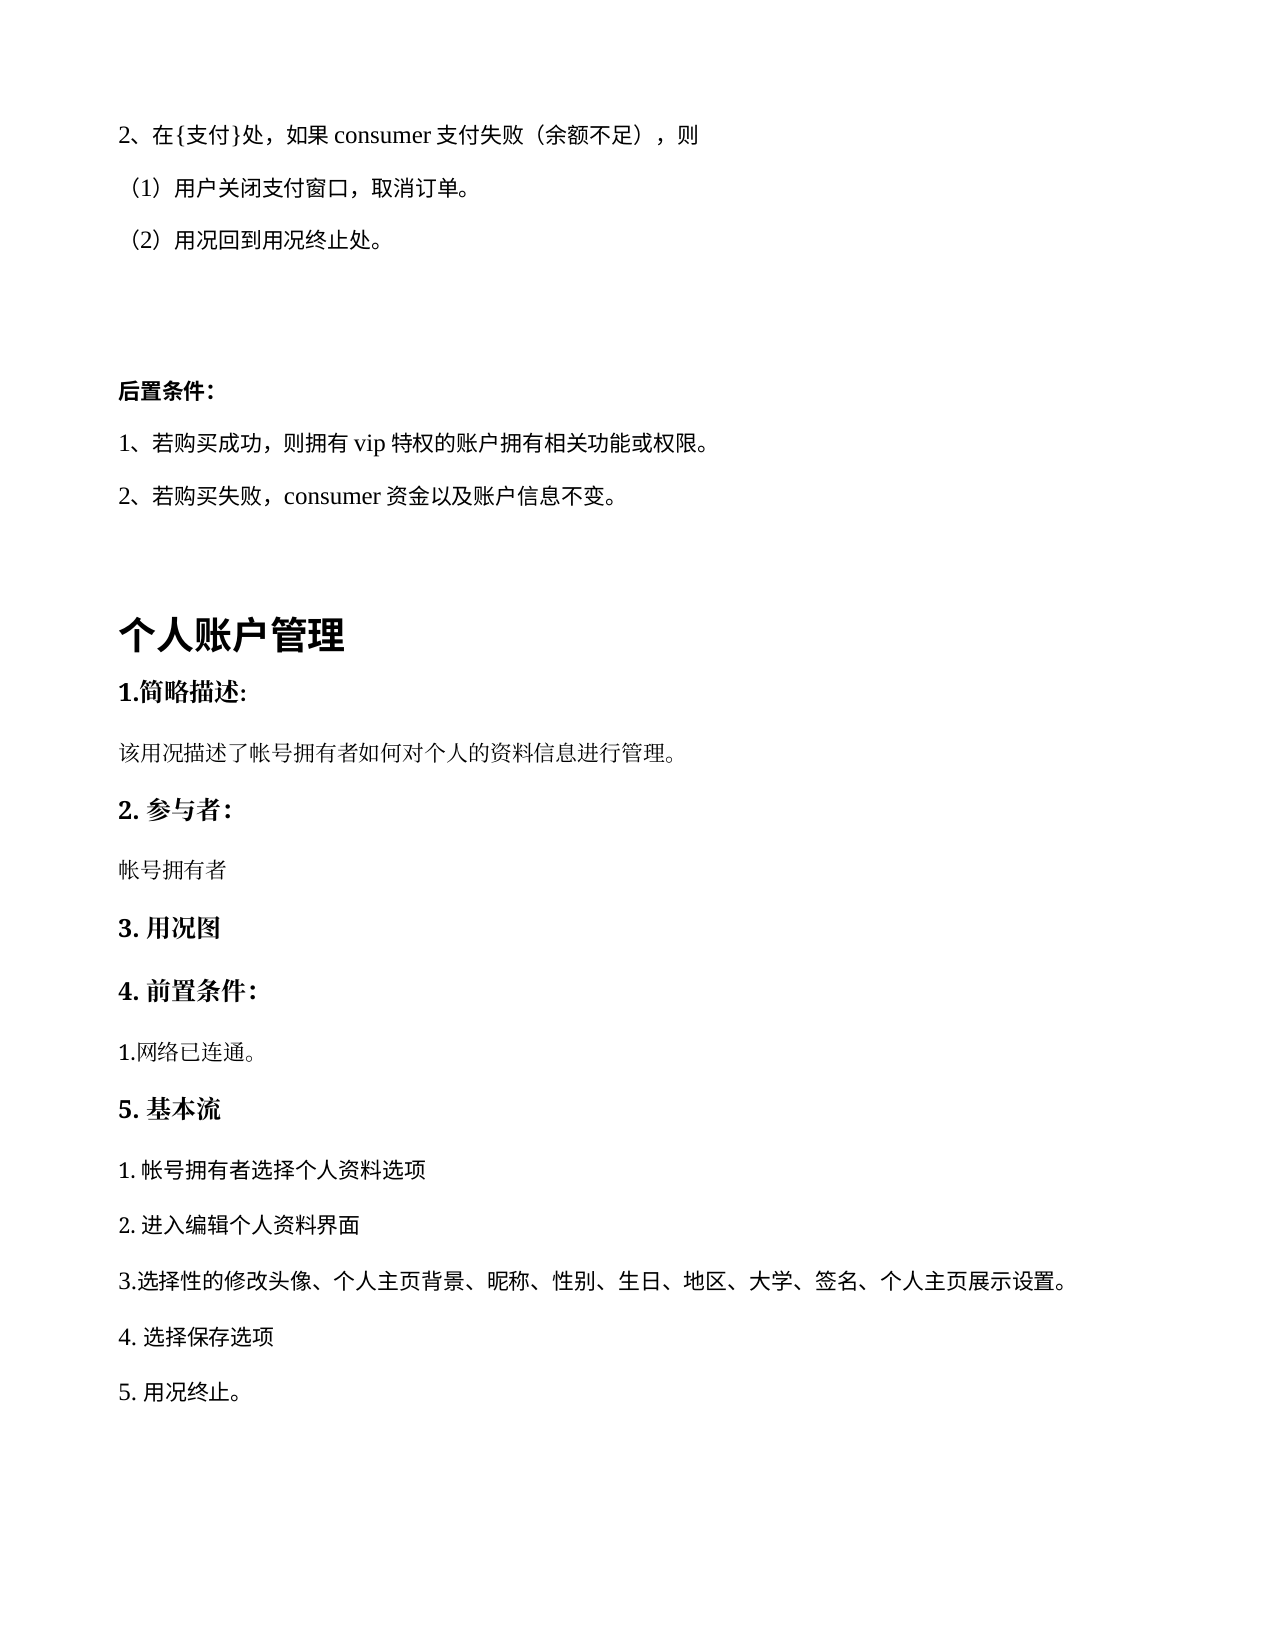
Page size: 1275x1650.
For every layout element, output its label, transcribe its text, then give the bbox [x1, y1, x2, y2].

text 5. 基本流 [118, 1090, 1157, 1126]
text 4. 前置条件： [118, 972, 1157, 1008]
text （1）用户关闭支付窗口，取消订单。 [118, 171, 1157, 202]
text （2）用况回到用况终止处。 [118, 223, 1157, 255]
subtitle 个人账户管理 [118, 605, 1157, 660]
text 帐号拥有者 [118, 854, 1157, 885]
text 该用况描述了帐号拥有者如何对个人的资料信息进行管理。 [118, 736, 1157, 767]
text 1、若购买成功，则拥有vip特权的账户拥有相关功能或权限。 [118, 426, 1157, 458]
text 2、若购买失败，consumer资金以及账户信息不变。 [118, 479, 1157, 510]
text 1.网络已连通。 [118, 1035, 1157, 1066]
text 3.选择性的修改头像、个人主页背景、昵称、性别、生日、地区、大学、签名、个人主页展示设置。 [118, 1264, 1157, 1296]
text 3. 用况图 [118, 909, 1157, 945]
text 2、在{支付}处，如果consumer支付失败（余额不足），则 [118, 118, 1157, 150]
text 5. 用况终止。 [118, 1375, 1157, 1407]
text 2. 进入编辑个人资料界面 [118, 1208, 1157, 1240]
text 2. 参与者： [118, 791, 1157, 827]
text 1.简略描述: [118, 673, 1157, 709]
text 后置条件： [118, 374, 1157, 405]
text 4. 选择保存选项 [118, 1319, 1157, 1351]
text 1. 帐号拥有者选择个人资料选项 [118, 1153, 1157, 1185]
